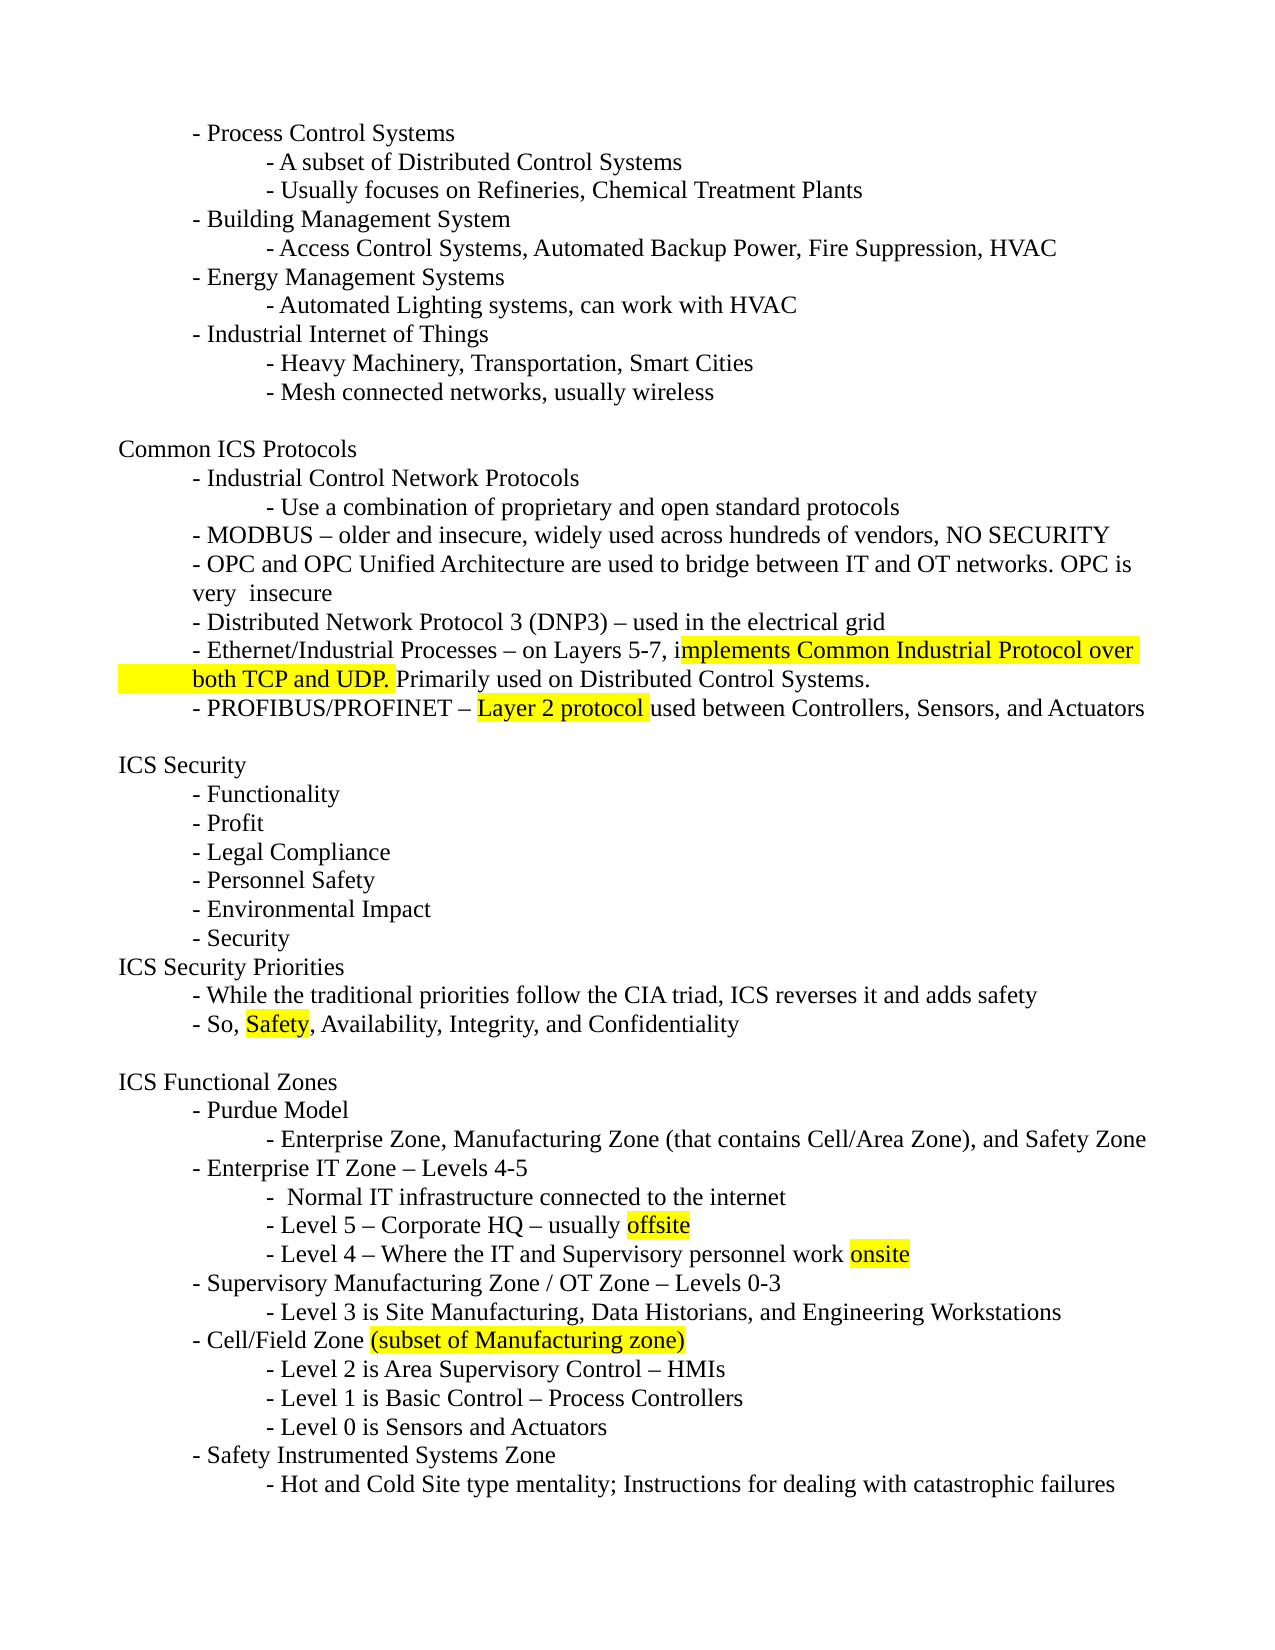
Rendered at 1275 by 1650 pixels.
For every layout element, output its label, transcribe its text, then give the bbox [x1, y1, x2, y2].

text - Hot and Cold Site type mentality; Instructions for dealing with catastrophic failures [118, 1469, 1157, 1498]
text - Level 2 is Area Supervisory Control – HMIs [118, 1354, 1157, 1383]
text - Level 0 is Sensors and Actuators [118, 1412, 1157, 1441]
text - Ethernet/Industrial Processes – on Layers 5-7, implements Common Industrial Protocol over both TCP and UDP. Primarily used on Distributed Control Systems. [118, 636, 1157, 693]
text - Normal IT infrastructure connected to the internet [118, 1182, 1157, 1211]
text - Heavy Machinery, Transportation, Smart Cities [118, 348, 1157, 377]
text - Profit [118, 808, 1157, 837]
text - Distributed Network Protocol 3 (DNP3) – used in the electrical grid [118, 607, 1157, 636]
text Common ICS Protocols [118, 434, 1157, 463]
text - So, Safety, Availability, Integrity, and Confidentiality [118, 1009, 1157, 1038]
text - A subset of Distributed Control Systems [118, 147, 1157, 176]
text - Energy Management Systems [118, 262, 1157, 291]
text - Mesh connected networks, usually wireless [118, 377, 1157, 406]
text - While the traditional priorities follow the CIA triad, ICS reverses it and adds safety [118, 981, 1157, 1009]
text - Personnel Safety [118, 866, 1157, 894]
text - Access Control Systems, Automated Backup Power, Fire Suppression, HVAC [118, 233, 1157, 262]
text - Safety Instrumented Systems Zone [118, 1441, 1157, 1469]
text - Usually focuses on Refineries, Chemical Treatment Plants [118, 176, 1157, 204]
text - Security [118, 923, 1157, 952]
text - Building Management System [118, 204, 1157, 233]
text - MODBUS – older and insecure, widely used across hundreds of vendors, NO SECURITY [118, 521, 1157, 549]
text - Purdue Model [118, 1096, 1157, 1124]
text - Environmental Impact [118, 894, 1157, 923]
text ICS Security Priorities [118, 952, 1157, 981]
text - Level 4 – Where the IT and Supervisory personnel work onsite [118, 1239, 1157, 1268]
text - PROFIBUS/PROFINET – Layer 2 protocol used between Controllers, Sensors, and Actuators [118, 693, 1157, 722]
text - OPC and OPC Unified Architecture are used to bridge between IT and OT networks. OPC is very insecure [118, 549, 1157, 607]
text - Process Control Systems [118, 118, 1157, 147]
text - Level 1 is Basic Control – Process Controllers [118, 1383, 1157, 1412]
text ICS Security [118, 751, 1157, 779]
text - Automated Lighting systems, can work with HVAC [118, 291, 1157, 319]
text - Use a combination of proprietary and open standard protocols [118, 492, 1157, 521]
text - Level 5 – Corporate HQ – usually offsite [118, 1211, 1157, 1239]
text - Functionality [118, 779, 1157, 808]
text - Enterprise Zone, Manufacturing Zone (that contains Cell/Area Zone), and Safety Zone [118, 1124, 1157, 1153]
text - Enterprise IT Zone – Levels 4-5 [118, 1153, 1157, 1182]
text - Industrial Internet of Things [118, 319, 1157, 348]
text - Level 3 is Site Manufacturing, Data Historians, and Engineering Workstations [118, 1297, 1157, 1326]
text ICS Functional Zones [118, 1067, 1157, 1096]
text - Industrial Control Network Protocols [118, 463, 1157, 492]
text - Legal Compliance [118, 837, 1157, 866]
text - Supervisory Manufacturing Zone / OT Zone – Levels 0-3 [118, 1268, 1157, 1297]
text - Cell/Field Zone (subset of Manufacturing zone) [118, 1326, 1157, 1354]
